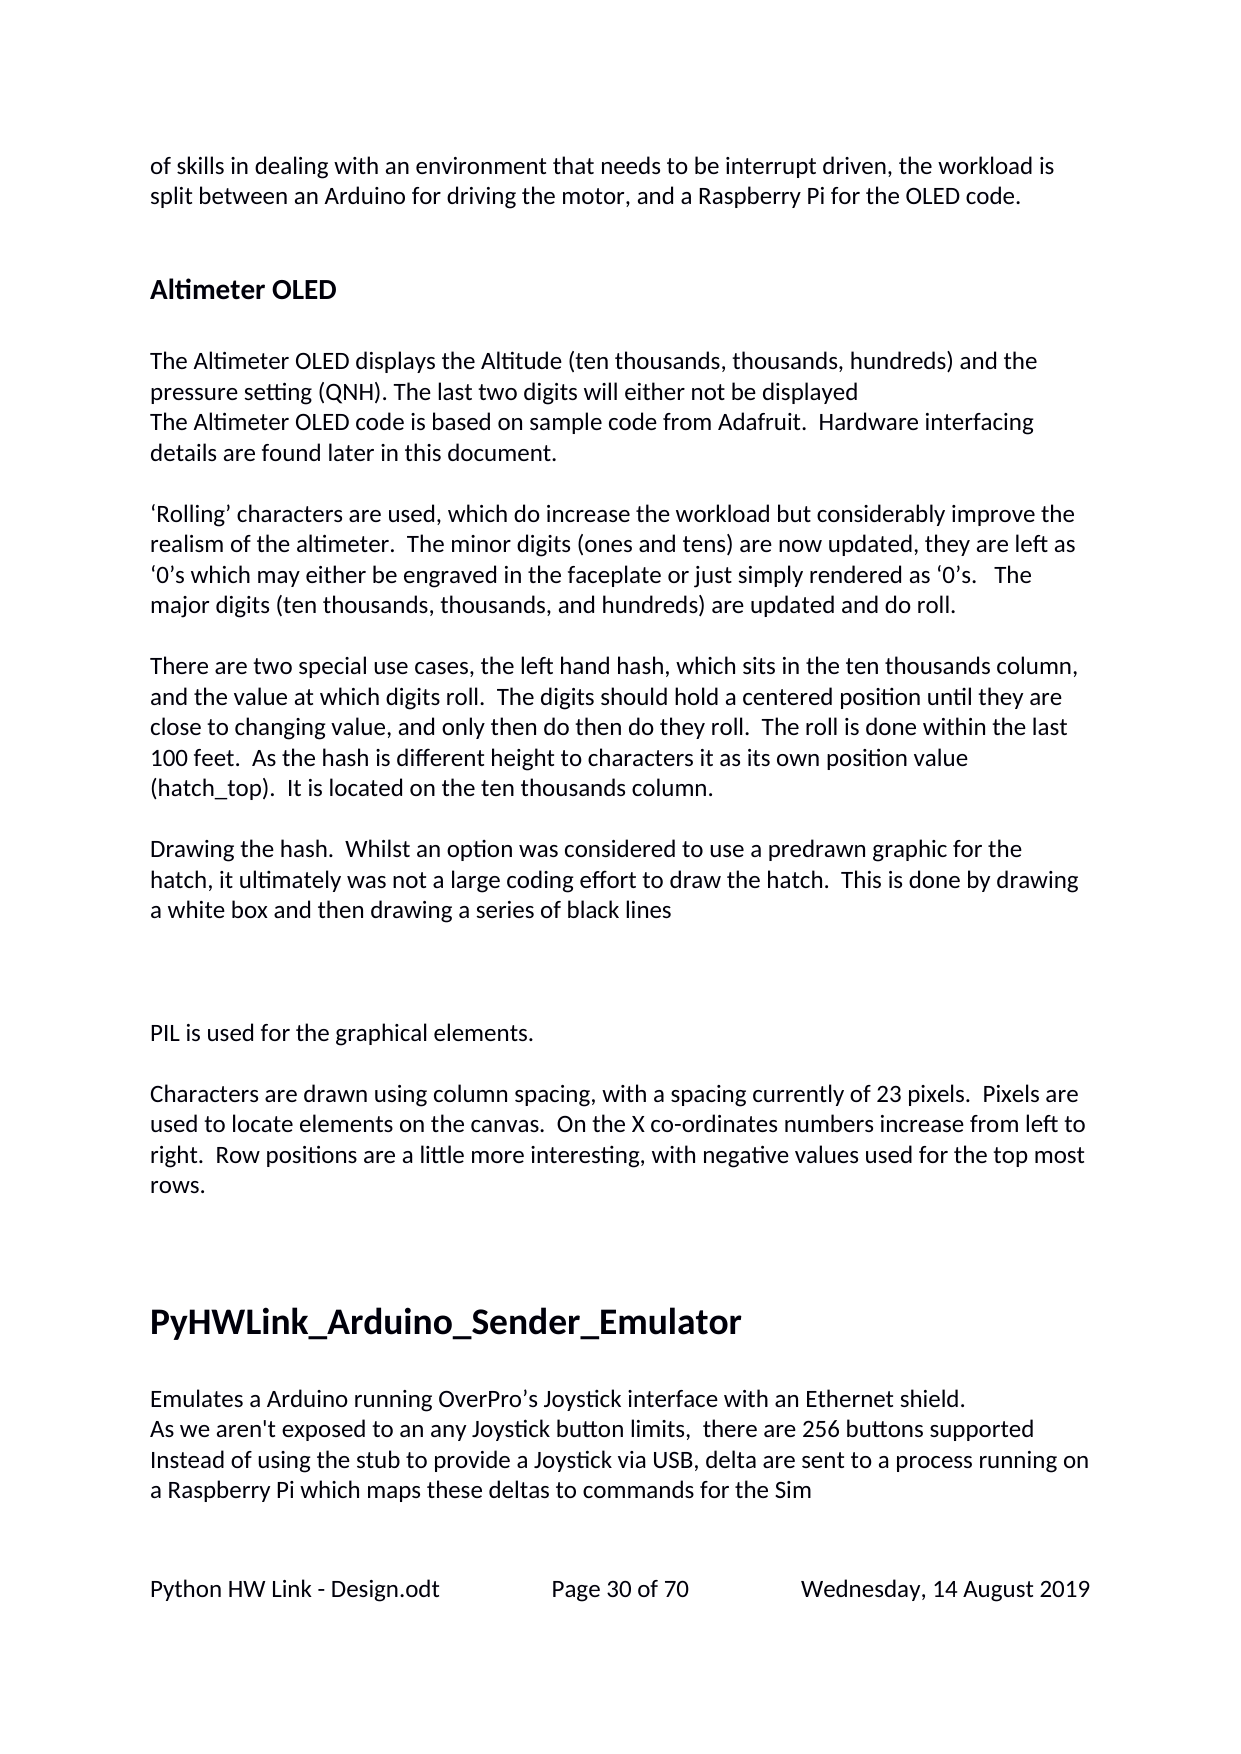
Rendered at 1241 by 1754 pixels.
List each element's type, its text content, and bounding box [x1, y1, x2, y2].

text Characters are drawn using column spacing, with a spacing currently of 23 pixels. Pixels are used to locate elements on the canvas. On the X co-ordinates numbers increase from left to right. Row positions are a little more interesting, with negative values used for the top most rows. [150, 1078, 1090, 1200]
text Emulates a Arduino running OverPro’s Joystick interface with an Ethernet shield. [150, 1383, 1090, 1413]
text The Altimeter OLED code is based on sample code from Adafruit. Hardware interfacing details are found later in this document. [150, 406, 1090, 467]
subtitle PyHWLink_Arduino_Sender_Emulator [150, 1298, 1090, 1344]
text Instead of using the stub to provide a Joystick via USB, delta are sent to a process running on a Raspberry Pi which maps these deltas to commands for the Sim [150, 1444, 1090, 1505]
text Drawing the hash. Whilst an option was considered to use a predrawn graphic for the hatch, it ultimately was not a large coding effort to draw the hatch. This is done by drawing a white box and then drawing a series of black lines [150, 833, 1090, 925]
text PIL is used for the graphical elements. [150, 1017, 1090, 1047]
subtitle Altimeter OLED [150, 271, 1090, 306]
text There are two special use cases, the left hand hash, which sits in the ten thousands column, and the value at which digits roll. The digits should hold a centered position until they are close to changing value, and only then do then do they roll. The roll is done within the last 100 feet. As the hash is different height to characters it as its own position value (hatch_top). It is located on the ten thousands column. [150, 650, 1090, 803]
text of skills in dealing with an environment that needs to be interrupt driven, the workload is split between an Arduino for driving the motor, and a Raspberry Pi for the OLED code. [150, 150, 1090, 211]
text The Altimeter OLED displays the Altitude (ten thousands, thousands, hundreds) and the pressure setting (QNH). The last two digits will either not be displayed [150, 345, 1090, 406]
text ‘Rolling’ characters are used, which do increase the workload but considerably improve the realism of the altimeter. The minor digits (ones and tens) are now updated, they are left as ‘0’s which may either be engraved in the faceplate or just simply rendered as ‘0’s. The major digits (ten thousands, thousands, and hundreds) are updated and do roll. [150, 498, 1090, 620]
text As we aren't exposed to an any Joystick button limits, there are 256 buttons supported [150, 1413, 1090, 1444]
